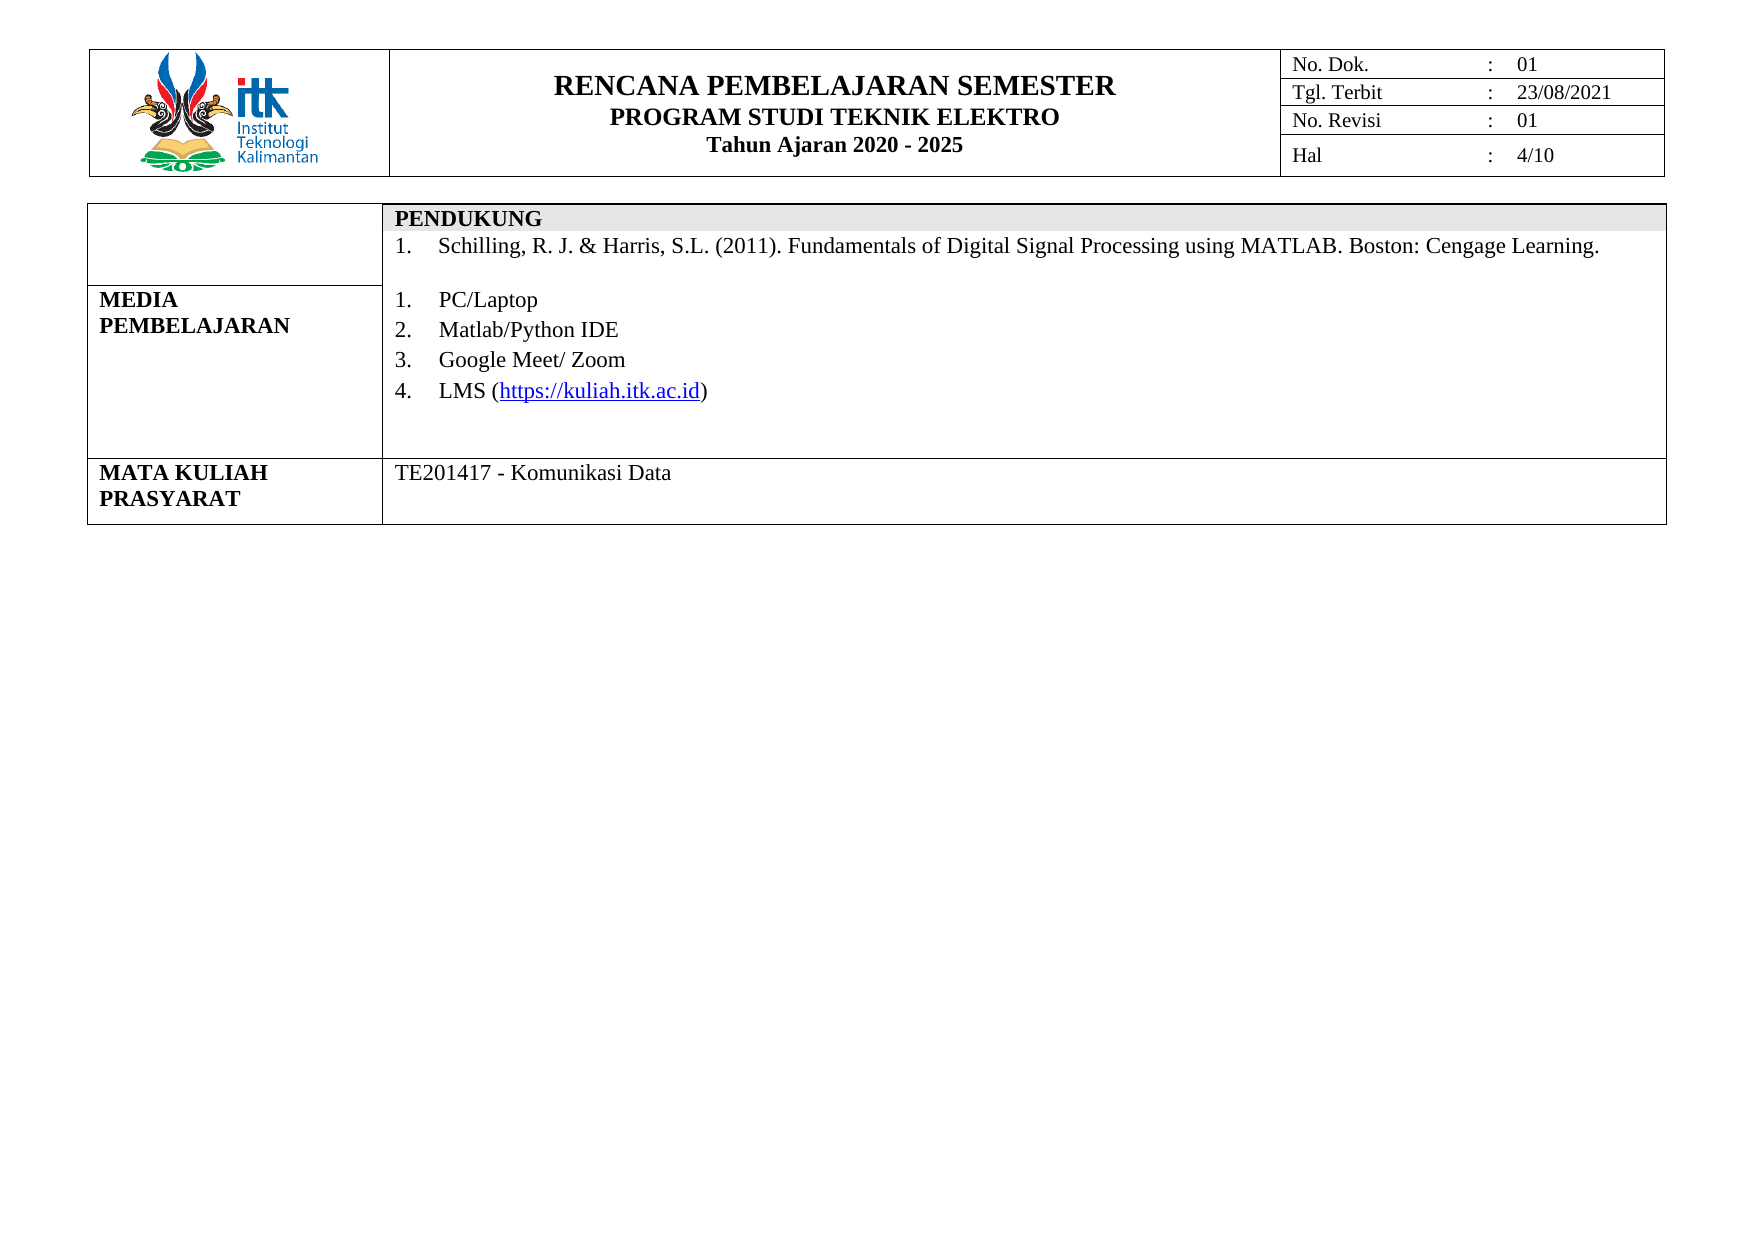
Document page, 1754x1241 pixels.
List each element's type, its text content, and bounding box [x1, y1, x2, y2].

table_cell TE201417 - Komunikasi Data [383, 459, 1666, 523]
picture [127, 50, 322, 176]
table_cell MEDIA PEMBELAJARAN [88, 286, 382, 458]
table_cell MATA KULIAH PRASYARAT [88, 459, 382, 523]
table_cell Schilling, R. J. & Harris, S.L. (2011). Fundamentals of Digital Signal Processing using MATLAB. Boston: Cengage Learning. [383, 233, 1666, 285]
table_cell PC/Laptop Matlab/Python IDE Google Meet/ Zoom LMS (https://kuliah.itk.ac.id) [383, 286, 1666, 458]
table_cell PENDUKUNG [383, 205, 1666, 231]
